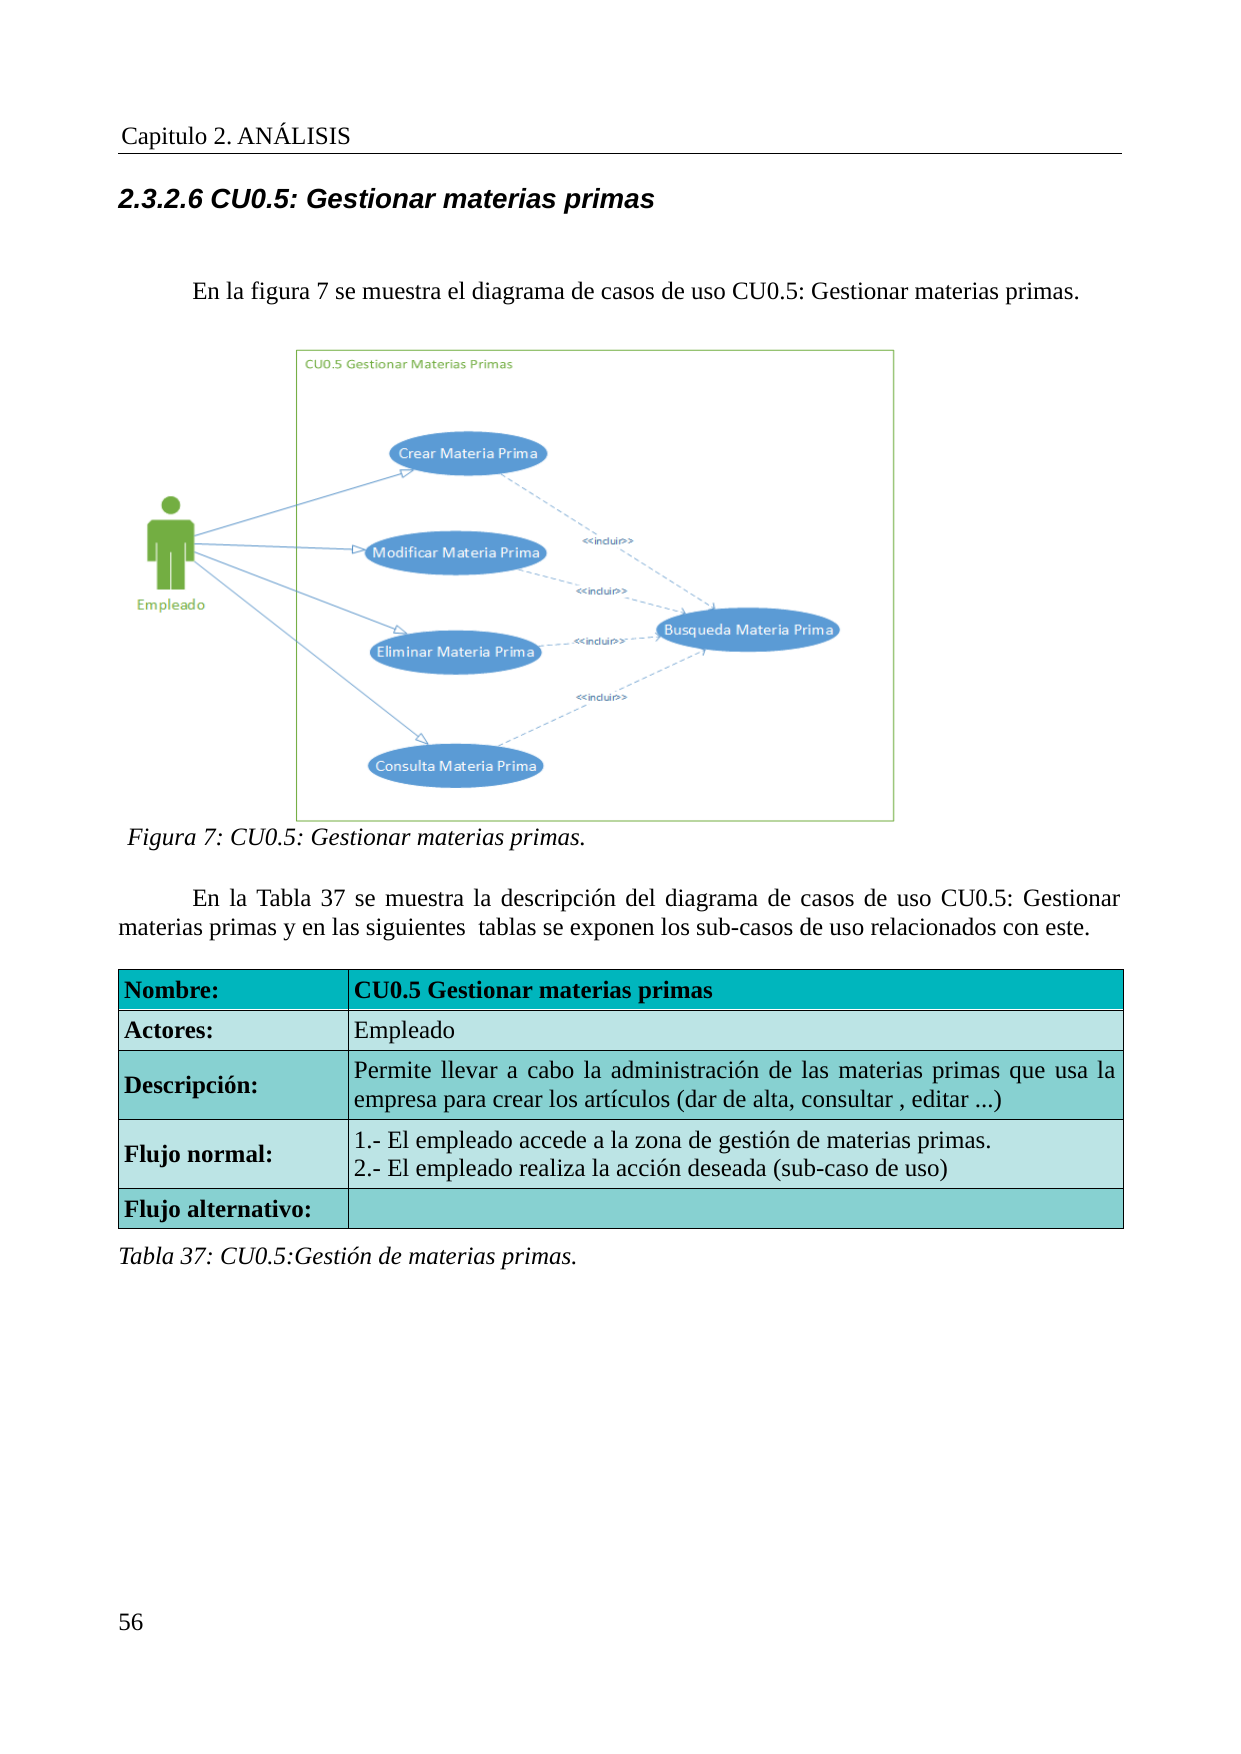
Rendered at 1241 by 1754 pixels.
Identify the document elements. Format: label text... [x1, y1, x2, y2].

table_cell Actores: [119, 1011, 348, 1050]
text En la Tabla 37 se muestra la descripción del diagrama de casos de uso CU0.5: Gestionar materias primas y en las siguientes tablas se exponen los sub-casos de uso relacionados con este. [118, 883, 1122, 940]
table_cell Descripción: [119, 1051, 348, 1119]
table_header CU0.5 Gestionar materias primas [349, 970, 1123, 1009]
table_cell Empleado [349, 1011, 1123, 1050]
table_header Nombre: [119, 970, 348, 1009]
table_cell Permite llevar a cabo la administración de las materias primas que usa la empresa para crear los artículos (dar de alta, consultar , editar ...) [349, 1051, 1123, 1119]
picture [127, 349, 895, 822]
subtitle 2.3.2.6 CU0.5: Gestionar materias primas [118, 182, 1122, 214]
table_cell [349, 1189, 1123, 1228]
text En la figura 7 se muestra el diagrama de casos de uso CU0.5: Gestionar materias primas. [118, 276, 1122, 304]
table_cell Flujo normal: [119, 1120, 348, 1188]
text Tabla 37: CU0.5:Gestión de materias primas. [118, 1241, 1122, 1269]
table_cell Flujo alternativo: [119, 1189, 348, 1228]
table_cell 1.- El empleado accede a la zona de gestión de materias primas. 2.- El empleado realiza la acción deseada (sub-caso de uso) [349, 1120, 1123, 1188]
text Figura 7: CU0.5: Gestionar materias primas. [127, 822, 895, 851]
